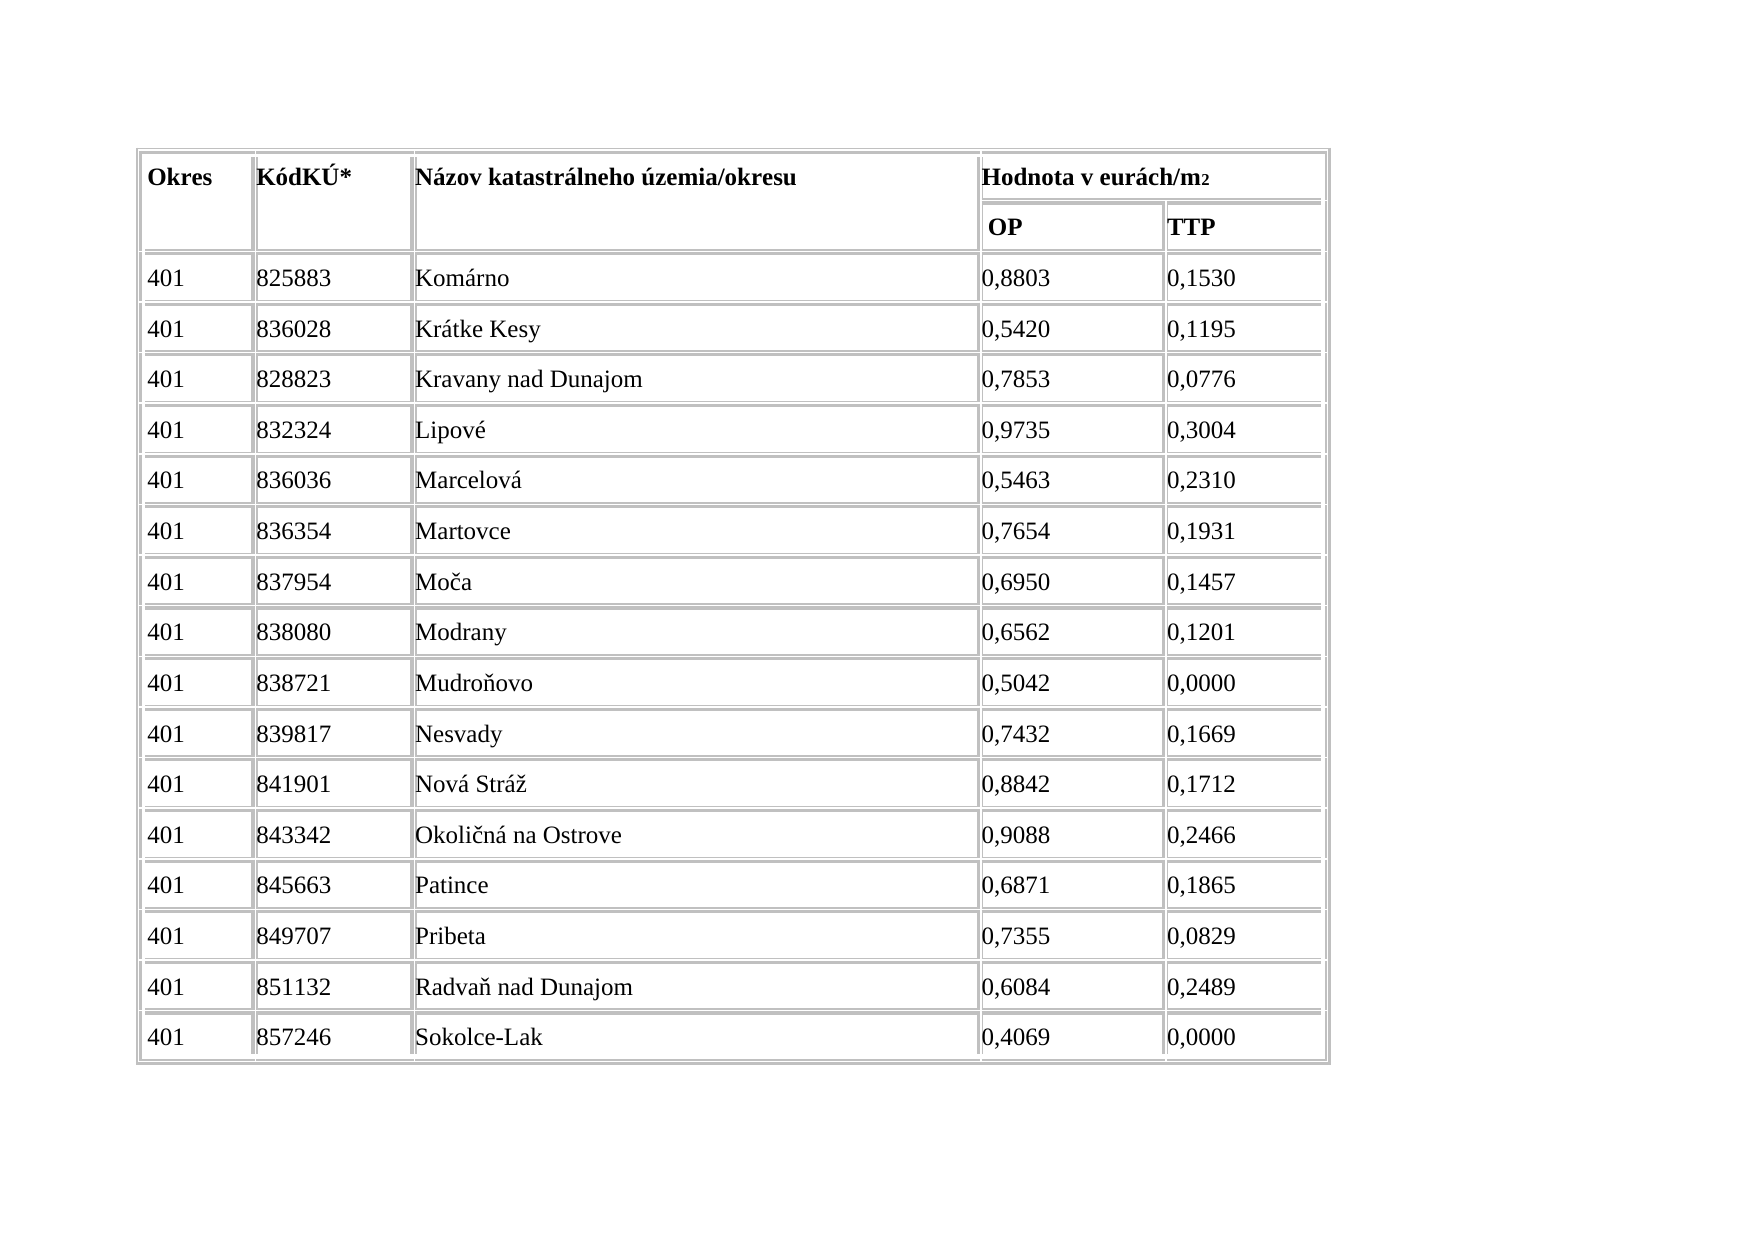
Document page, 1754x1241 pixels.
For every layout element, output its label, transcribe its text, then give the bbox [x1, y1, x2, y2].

table_cell 401 [139, 806, 254, 856]
table_cell 843342 [258, 812, 410, 856]
table_cell 836354 [258, 508, 410, 553]
table_cell Mudroňovo [417, 660, 977, 704]
table_cell 401 [139, 958, 254, 1008]
table_cell 0,8803 [983, 255, 1162, 299]
table_cell 841901 [258, 761, 410, 806]
table_cell 828823 [258, 356, 410, 401]
table_cell 401 [139, 502, 254, 553]
table_cell 0,6084 [983, 964, 1162, 1008]
table_cell 401 [139, 451, 254, 502]
table_cell 401 [139, 300, 254, 350]
table_cell Lipové [417, 407, 977, 451]
table_cell 0,2489 [1165, 958, 1328, 1008]
table_cell 401 [139, 1008, 254, 1059]
table_cell 0,1865 [1165, 856, 1328, 907]
table_cell 0,2466 [1165, 806, 1328, 856]
table_cell 0,6562 [983, 610, 1162, 654]
table_cell 0,3004 [1165, 401, 1328, 451]
table_cell Pribeta [417, 913, 977, 958]
table_cell 0,5042 [983, 660, 1162, 704]
table_cell 836036 [258, 458, 410, 502]
table_cell Komárno [417, 255, 977, 299]
table_cell 857246 [255, 1008, 413, 1059]
table_cell Marcelová [417, 458, 977, 502]
table_cell 401 [139, 856, 254, 907]
table_cell 0,1530 [1165, 249, 1328, 299]
table_cell 0,1457 [1165, 553, 1328, 603]
table_cell 0,1195 [1165, 300, 1328, 350]
table_cell 401 [139, 907, 254, 958]
table_cell Moča [417, 559, 977, 603]
table_cell Kravany nad Dunajom [417, 356, 977, 401]
table_cell 0,7654 [983, 508, 1162, 553]
table_cell 0,1669 [1165, 705, 1328, 755]
table_cell Okoličná na Ostrove [417, 812, 977, 856]
table_cell TTP [1165, 198, 1328, 249]
table_cell 401 [139, 755, 254, 806]
table_cell 401 [139, 654, 254, 704]
table_cell Nová Stráž [417, 761, 977, 806]
table_header Okres [142, 154, 254, 249]
table_cell 838080 [258, 610, 410, 654]
table_cell 0,6950 [983, 559, 1162, 603]
table_cell 837954 [258, 559, 410, 603]
table_cell 836028 [258, 306, 410, 350]
table_header Hodnota v eurách/m2 [980, 149, 1328, 198]
table_cell 0,4069 [980, 1008, 1165, 1059]
table_cell Modrany [417, 610, 977, 654]
table_cell 0,0829 [1165, 907, 1328, 958]
table_cell 849707 [258, 913, 410, 958]
table_cell 838721 [258, 660, 410, 704]
table_cell 0,1712 [1165, 755, 1328, 806]
table_cell 0,2310 [1165, 451, 1328, 502]
table_cell 839817 [258, 711, 410, 755]
table_cell Patince [417, 863, 977, 907]
table_cell Krátke Kesy [417, 306, 977, 350]
table_cell Martovce [417, 508, 977, 553]
table_cell 401 [139, 401, 254, 451]
table_cell 0,1201 [1165, 603, 1328, 654]
table_header KódKÚ* [255, 149, 413, 249]
table_cell 0,5420 [983, 306, 1162, 350]
table_header Názov katastrálneho územia/okresu [414, 149, 980, 249]
table_cell 832324 [258, 407, 410, 451]
table_cell 825883 [258, 255, 410, 299]
table_cell 401 [139, 705, 254, 755]
table_cell 0,9088 [983, 812, 1162, 856]
table_cell 0,9735 [983, 407, 1162, 451]
table_cell 851132 [258, 964, 410, 1008]
table_cell 0,7355 [983, 913, 1162, 958]
table_cell 0,0776 [1165, 350, 1328, 401]
table_cell 845663 [258, 863, 410, 907]
table_cell 0,6871 [983, 863, 1162, 907]
table_cell 0,5463 [983, 458, 1162, 502]
table_cell 401 [139, 249, 254, 299]
table_cell 401 [139, 553, 254, 603]
table_cell 401 [139, 350, 254, 401]
table_cell 0,7853 [983, 356, 1162, 401]
table_cell Nesvady [417, 711, 977, 755]
table_cell Radvaň nad Dunajom [417, 964, 977, 1008]
table_cell 0,1931 [1165, 502, 1328, 553]
table_cell 401 [139, 603, 254, 654]
table_cell 0,0000 [1165, 654, 1328, 704]
table_cell Sokolce-Lak [414, 1008, 980, 1059]
table_cell 0,7432 [983, 711, 1162, 755]
table_cell 0,0000 [1165, 1008, 1328, 1059]
table_cell OP [983, 205, 1162, 249]
table_cell 0,8842 [983, 761, 1162, 806]
